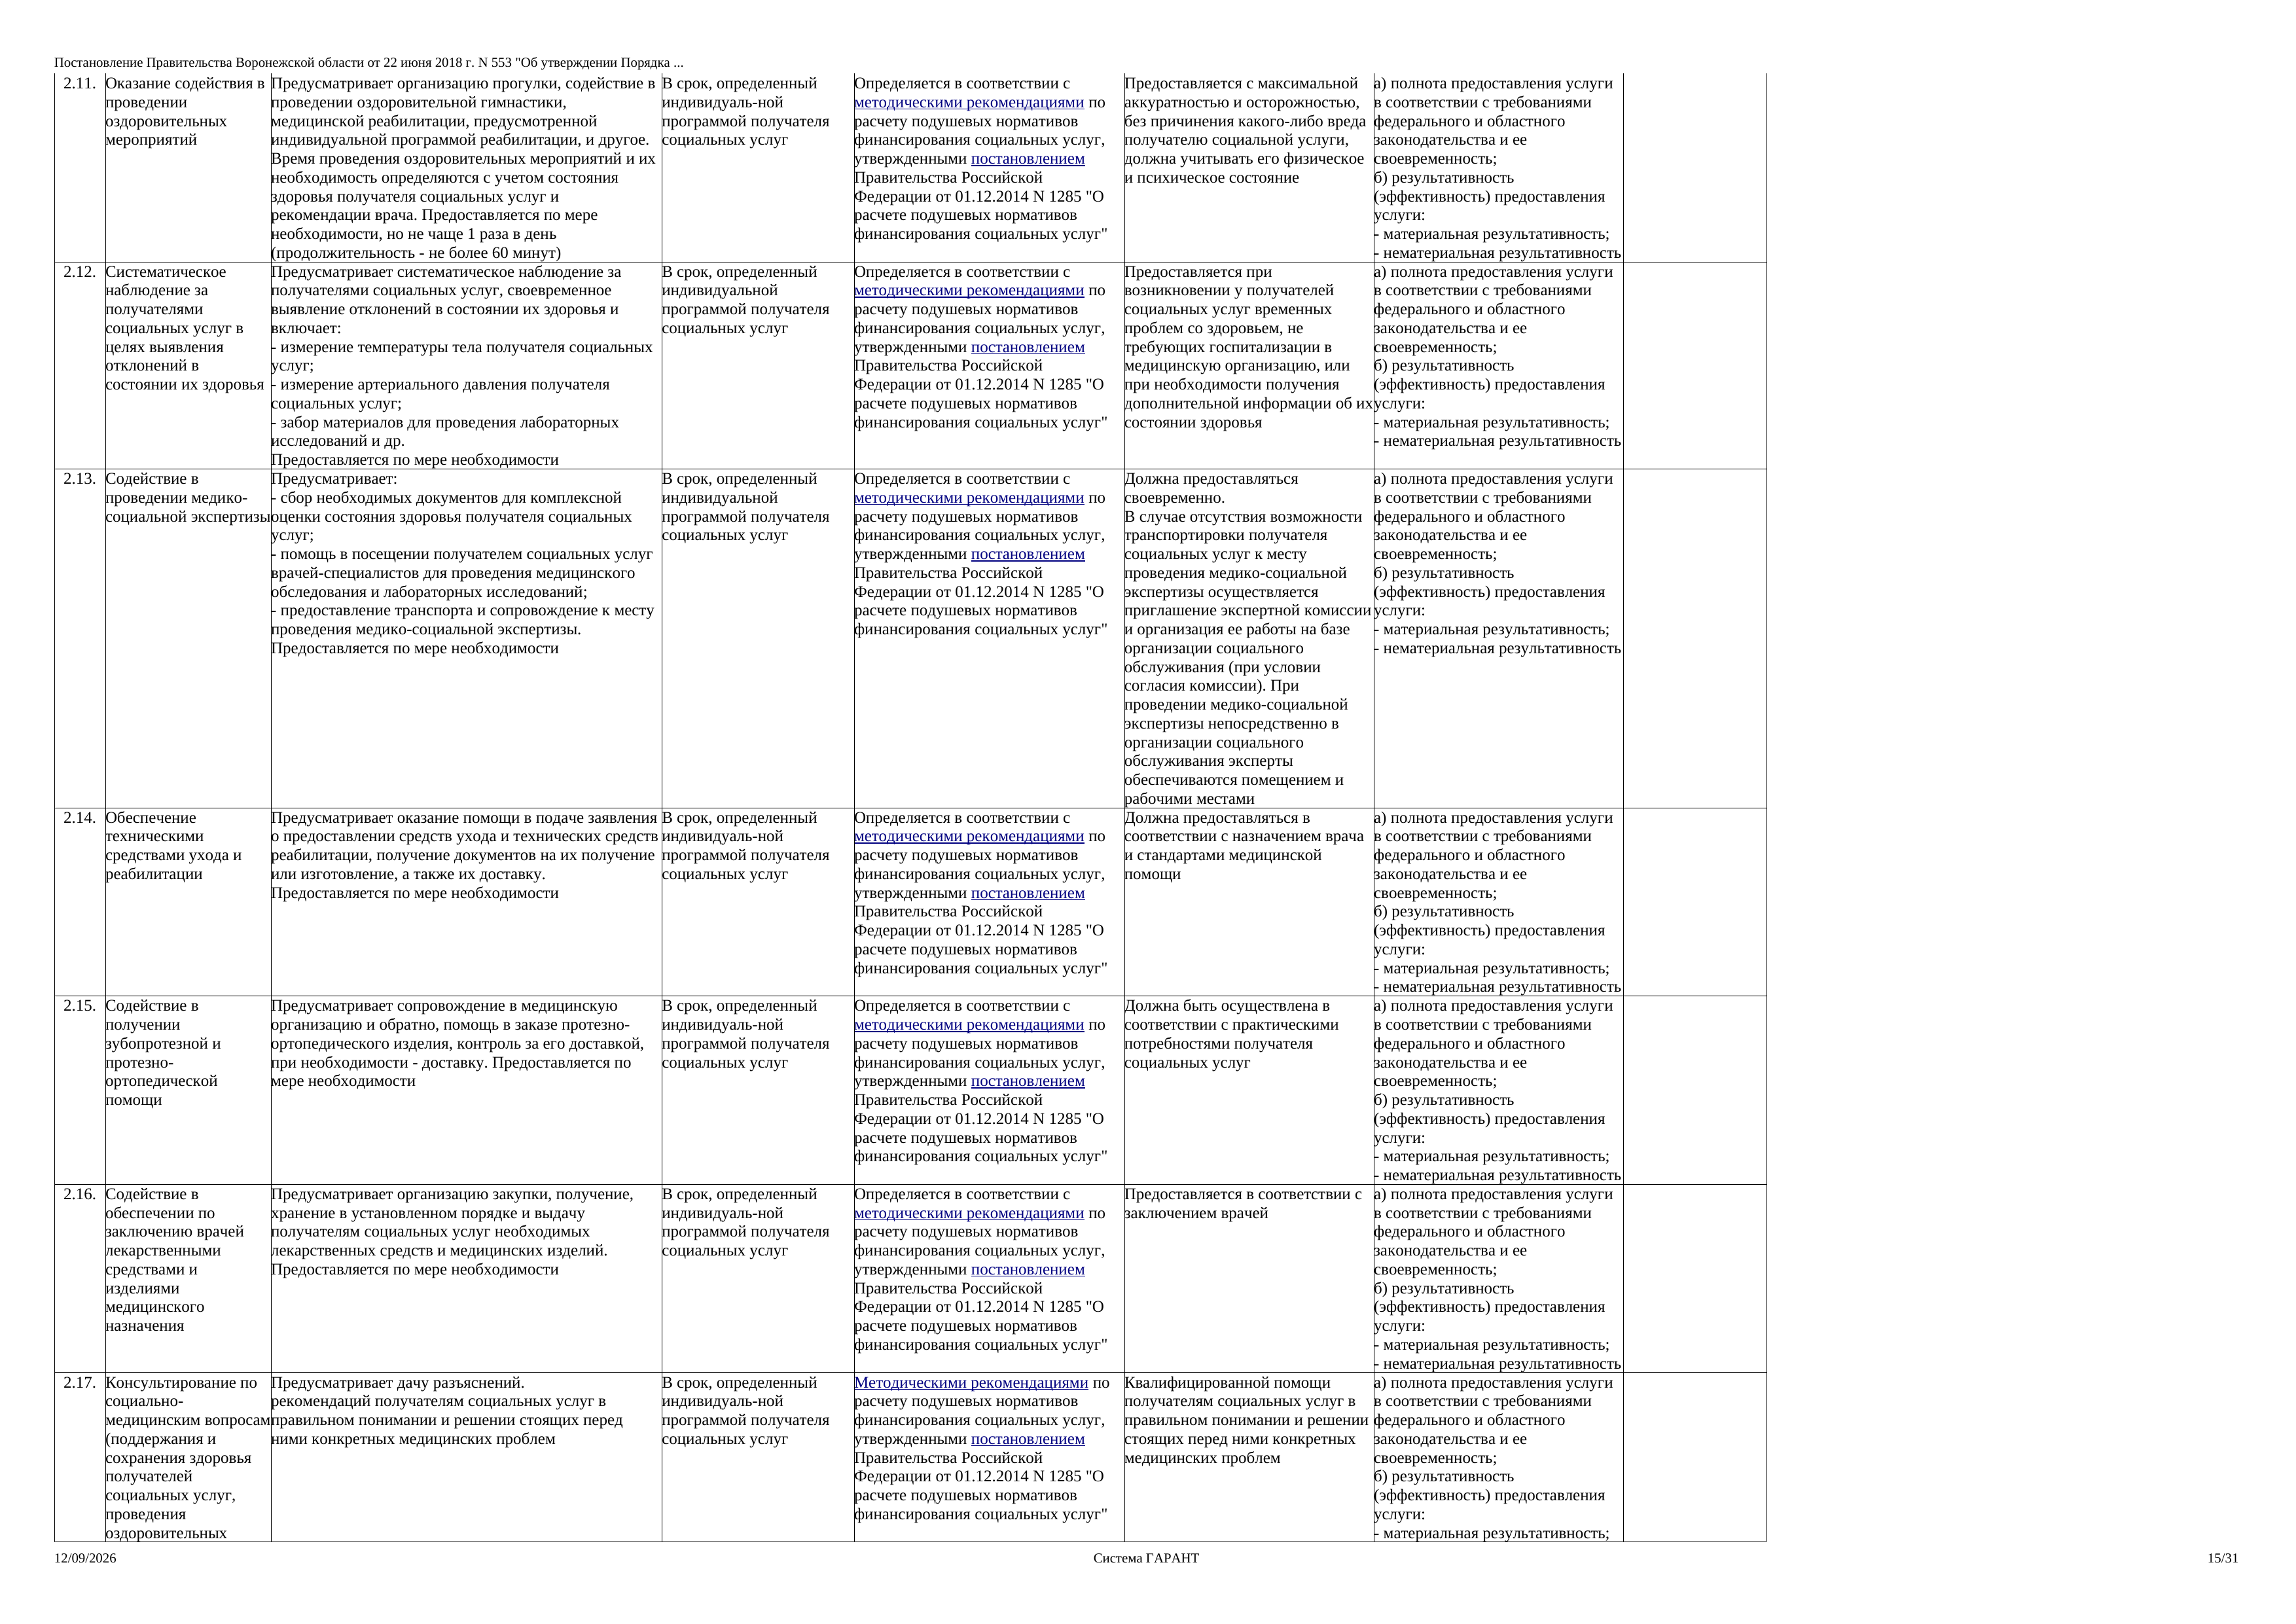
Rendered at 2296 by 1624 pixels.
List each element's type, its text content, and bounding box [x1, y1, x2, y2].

table_cell [1624, 469, 1767, 808]
table_cell а) полнота предоставления услуги в соответствии с требованиями федерального и областного законодательства и ее своевременность; б) результативность (эффективность) предоставления услуги: - материальная результативность; - нематериальная результативность [1374, 73, 1623, 262]
table_cell Квалифицированной помощи получателям социальных услуг в правильном понимании и решении стоящих перед ними конкретных медицинских проблем [1125, 1373, 1374, 1542]
table_cell Определяется в соответствии с методическими рекомендациями по расчету подушевых нормативов финансирования социальных услуг, утвержденными постановлением Правительства Российской Федерации от 01.12.2014 N 1285 "О расчете подушевых нормативов финансирования социальных услуг" [855, 73, 1124, 262]
table_cell [1624, 262, 1767, 469]
table_cell [1624, 73, 1767, 262]
table_cell Предусматривает систематическое наблюдение за получателями социальных услуг, своевременное выявление отклонений в состоянии их здоровья и включает: - измерение температуры тела получателя социальных услуг; - измерение артериального давления получателя социальных услуг; - забор материалов для проведения лабораторных исследований и др. Предоставляется по мере необходимости [272, 262, 662, 469]
table_cell Консультирование по социально-медицинским вопросам (поддержания и сохранения здоровья получателей социальных услуг, проведения оздоровительных [106, 1373, 271, 1542]
table_cell В срок, определенный индивидуаль-ной программой получателя социальных услуг [662, 73, 854, 262]
table_cell Должна предоставляться своевременно. В случае отсутствия возможности транспортировки получателя социальных услуг к месту проведения медико-социальной экспертизы осуществляется приглашение экспертной комиссии и организация ее работы на базе организации социального обслуживания (при условии согласия комиссии). При проведении медико-социальной экспертизы непосредственно в организации социального обслуживания эксперты обеспечиваются помещением и рабочими местами [1125, 469, 1374, 808]
table_cell 2.11. [55, 73, 105, 262]
table_cell Содействие в получении зубопротезной и протезно-ортопедической помощи [106, 996, 271, 1184]
table_cell Предусматривает организацию прогулки, содействие в проведении оздоровительной гимнастики, медицинской реабилитации, предусмотренной индивидуальной программой реабилитации, и другое. Время проведения оздоровительных мероприятий и их необходимость определяются с учетом состояния здоровья получателя социальных услуг и рекомендации врача. Предоставляется по мере необходимости, но не чаще 1 раза в день (продолжительность - не более 60 минут) [272, 73, 662, 262]
table_cell 2.13. [55, 469, 105, 808]
table_cell Предоставляется с максимальной аккуратностью и осторожностью, без причинения какого-либо вреда получателю социальной услуги, должна учитывать его физическое и психическое состояние [1125, 73, 1374, 262]
table_cell [1624, 808, 1767, 996]
table_cell 2.12. [55, 262, 105, 469]
table_cell а) полнота предоставления услуги в соответствии с требованиями федерального и областного законодательства и ее своевременность; б) результативность (эффективность) предоставления услуги: - материальная результативность; - нематериальная результативность [1374, 996, 1623, 1184]
table_cell Предусматривает дачу разъяснений. рекомендаций получателям социальных услуг в правильном понимании и решении стоящих перед ними конкретных медицинских проблем [272, 1373, 662, 1542]
table_cell В срок, определенный индивидуальной программой получателя социальных услуг [662, 262, 854, 469]
table_cell Предоставляется в соответствии с заключением врачей [1125, 1185, 1374, 1372]
table_cell В срок, определенный индивидуаль-ной программой получателя социальных услуг [662, 996, 854, 1184]
table_cell Содействие в обеспечении по заключению врачей лекарственными средствами и изделиями медицинского назначения [106, 1185, 271, 1372]
table_cell Предоставляется при возникновении у получателей социальных услуг временных проблем со здоровьем, не требующих госпитализации в медицинскую организацию, или при необходимости получения дополнительной информации об их состоянии здоровья [1125, 262, 1374, 469]
table_cell 2.14. [55, 808, 105, 996]
table_cell Методическими рекомендациями по расчету подушевых нормативов финансирования социальных услуг, утвержденными постановлением Правительства Российской Федерации от 01.12.2014 N 1285 "О расчете подушевых нормативов финансирования социальных услуг" [855, 1373, 1124, 1542]
table_cell Систематическое наблюдение за получателями социальных услуг в целях выявления отклонений в состоянии их здоровья [106, 262, 271, 469]
table_cell а) полнота предоставления услуги в соответствии с требованиями федерального и областного законодательства и ее своевременность; б) результативность (эффективность) предоставления услуги: - материальная результативность; - нематериальная результативность [1374, 1185, 1623, 1372]
table_cell Предусматривает оказание помощи в подаче заявления о предоставлении средств ухода и технических средств реабилитации, получение документов на их получение или изготовление, а также их доставку. Предоставляется по мере необходимости [272, 808, 662, 996]
table_cell [1624, 1185, 1767, 1372]
table_cell В срок, определенный индивидуальной программой получателя социальных услуг [662, 469, 854, 808]
table_cell Предусматривает организацию закупки, получение, хранение в установленном порядке и выдачу получателям социальных услуг необходимых лекарственных средств и медицинских изделий. Предоставляется по мере необходимости [272, 1185, 662, 1372]
table_cell 2.16. [55, 1185, 105, 1372]
table_cell [1624, 1373, 1767, 1542]
table_cell а) полнота предоставления услуги в соответствии с требованиями федерального и областного законодательства и ее своевременность; б) результативность (эффективность) предоставления услуги: - материальная результативность; - нематериальная результативность [1374, 469, 1623, 808]
table_cell В срок, определенный индивидуаль-ной программой получателя социальных услуг [662, 808, 854, 996]
table_cell Должна быть осуществлена в соответствии с практическими потребностями получателя социальных услуг [1125, 996, 1374, 1184]
table_cell Должна предоставляться в соответствии с назначением врача и стандартами медицинской помощи [1125, 808, 1374, 996]
table_cell В срок, определенный индивидуаль-ной программой получателя социальных услуг [662, 1185, 854, 1372]
table_cell [1624, 996, 1767, 1184]
table_cell Содействие в проведении медико-социальной экспертизы [106, 469, 271, 808]
table_cell а) полнота предоставления услуги в соответствии с требованиями федерального и областного законодательства и ее своевременность; б) результативность (эффективность) предоставления услуги: - материальная результативность; - нематериальная результативность [1374, 808, 1623, 996]
table_cell Определяется в соответствии с методическими рекомендациями по расчету подушевых нормативов финансирования социальных услуг, утвержденными постановлением Правительства Российской Федерации от 01.12.2014 N 1285 "О расчете подушевых нормативов финансирования социальных услуг" [855, 469, 1124, 808]
table_cell В срок, определенный индивидуаль-ной программой получателя социальных услуг [662, 1373, 854, 1542]
table_cell Определяется в соответствии с методическими рекомендациями по расчету подушевых нормативов финансирования социальных услуг, утвержденными постановлением Правительства Российской Федерации от 01.12.2014 N 1285 "О расчете подушевых нормативов финансирования социальных услуг" [855, 996, 1124, 1184]
table_cell Определяется в соответствии с методическими рекомендациями по расчету подушевых нормативов финансирования социальных услуг, утвержденными постановлением Правительства Российской Федерации от 01.12.2014 N 1285 "О расчете подушевых нормативов финансирования социальных услуг" [855, 1185, 1124, 1372]
table_cell Обеспечение техническими средствами ухода и реабилитации [106, 808, 271, 996]
table_cell 2.17. [55, 1373, 105, 1542]
table_cell Предусматривает сопровождение в медицинскую организацию и обратно, помощь в заказе протезно-ортопедического изделия, контроль за его доставкой, при необходимости - доставку. Предоставляется по мере необходимости [272, 996, 662, 1184]
table_cell а) полнота предоставления услуги в соответствии с требованиями федерального и областного законодательства и ее своевременность; б) результативность (эффективность) предоставления услуги: - материальная результативность; - нематериальная результативность [1374, 262, 1623, 469]
table_cell а) полнота предоставления услуги в соответствии с требованиями федерального и областного законодательства и ее своевременность; б) результативность (эффективность) предоставления услуги: - материальная результативность; [1374, 1373, 1623, 1542]
table_cell Предусматривает: - сбор необходимых документов для комплексной оценки состояния здоровья получателя социальных услуг; - помощь в посещении получателем социальных услуг врачей-специалистов для проведения медицинского обследования и лабораторных исследований; - предоставление транспорта и сопровождение к месту проведения медико-социальной экспертизы. Предоставляется по мере необходимости [272, 469, 662, 808]
table_cell Оказание содействия в проведении оздоровительных мероприятий [106, 73, 271, 262]
table_cell Определяется в соответствии с методическими рекомендациями по расчету подушевых нормативов финансирования социальных услуг, утвержденными постановлением Правительства Российской Федерации от 01.12.2014 N 1285 "О расчете подушевых нормативов финансирования социальных услуг" [855, 808, 1124, 996]
table_cell Определяется в соответствии с методическими рекомендациями по расчету подушевых нормативов финансирования социальных услуг, утвержденными постановлением Правительства Российской Федерации от 01.12.2014 N 1285 "О расчете подушевых нормативов финансирования социальных услуг" [855, 262, 1124, 469]
table_cell 2.15. [55, 996, 105, 1184]
